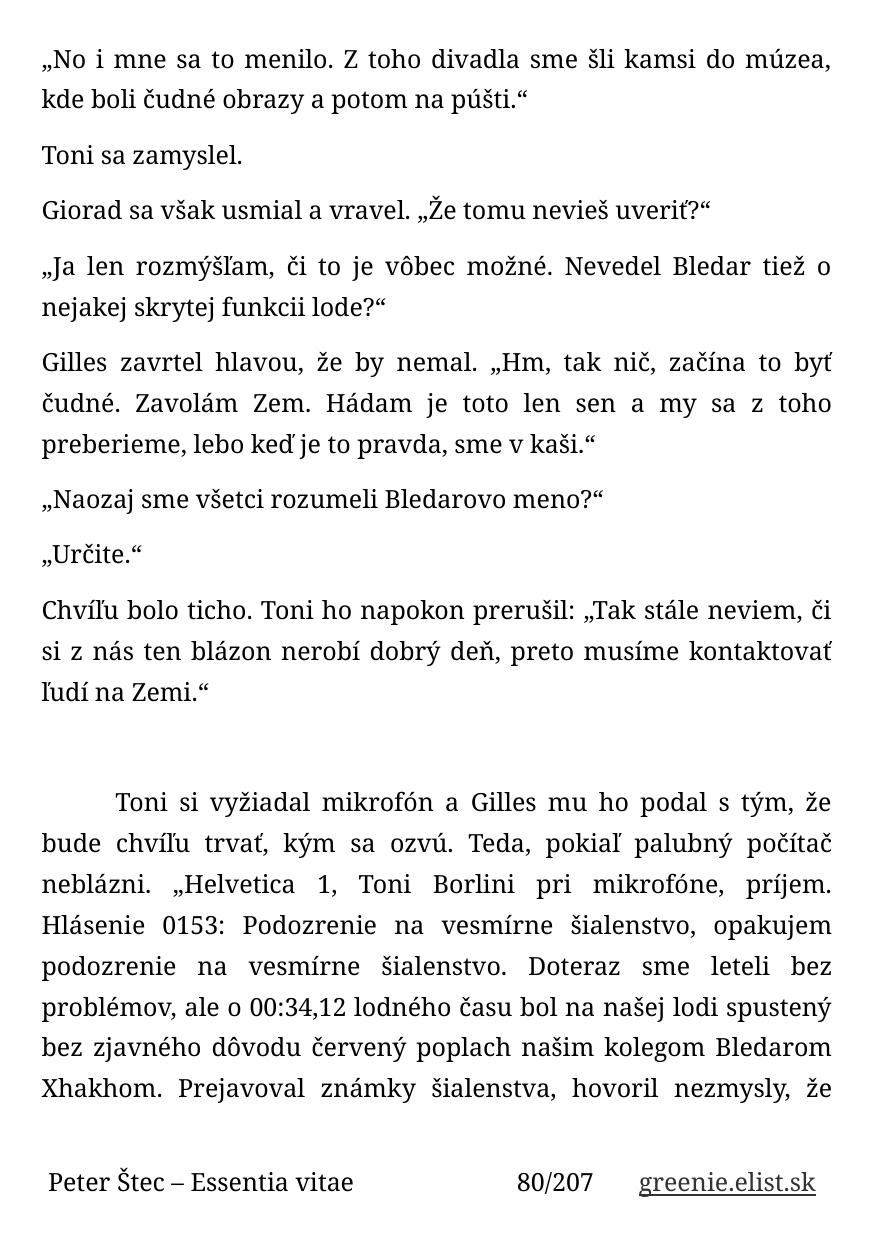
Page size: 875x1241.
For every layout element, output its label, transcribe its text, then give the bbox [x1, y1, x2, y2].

text Toni sa zamyslel. [41, 138, 833, 172]
text „No i mne sa to menilo. Z toho divadla sme šli kamsi do múzea, kde boli čudné obrazy a potom na púšti.“ [41, 41, 833, 116]
text Toni si vyžiadal mikrofón a Gilles mu ho podal s tým, že bude chvíľu trvať, kým sa ozvú. Teda, pokiaľ palubný počítač neblázni. „Helvetica 1, Toni Borlini pri mikrofóne, príjem. Hlásenie 0153: Podozrenie na vesmírne šialenstvo, opakujem podozrenie na vesmírne šialenstvo. Doteraz sme leteli bez problémov, ale o 00:34,12 lodného času bol na našej lodi spustený bez zjavného dôvodu červený poplach našim kolegom Bledarom Xhakhom. Prejavoval známky šialenstva, hovoril nezmysly, že [41, 785, 833, 1105]
text „Určite.“ [41, 537, 833, 571]
text Chvíľu bolo ticho. Toni ho napokon prerušil: „Tak stále neviem, či si z nás ten blázon nerobí dobrý deň, preto musíme kontaktovať ľudí na Zemi.“ [41, 593, 833, 708]
text Giorad sa však usmial a vravel. „Že tomu nevieš uveriť?“ [41, 193, 833, 227]
text „Naozaj sme všetci rozumeli Bledarovo meno?“ [41, 482, 833, 516]
text „Ja len rozmýšľam, či to je vôbec možné. Nevedel Bledar tiež o nejakej skrytej funkcii lode?“ [41, 248, 833, 323]
text Gilles zavrtel hlavou, že by nemal. „Hm, tak nič, začína to byť čudné. Zavolám Zem. Hádam je toto len sen a my sa z toho preberieme, lebo keď je to pravda, sme v kaši.“ [41, 345, 833, 460]
